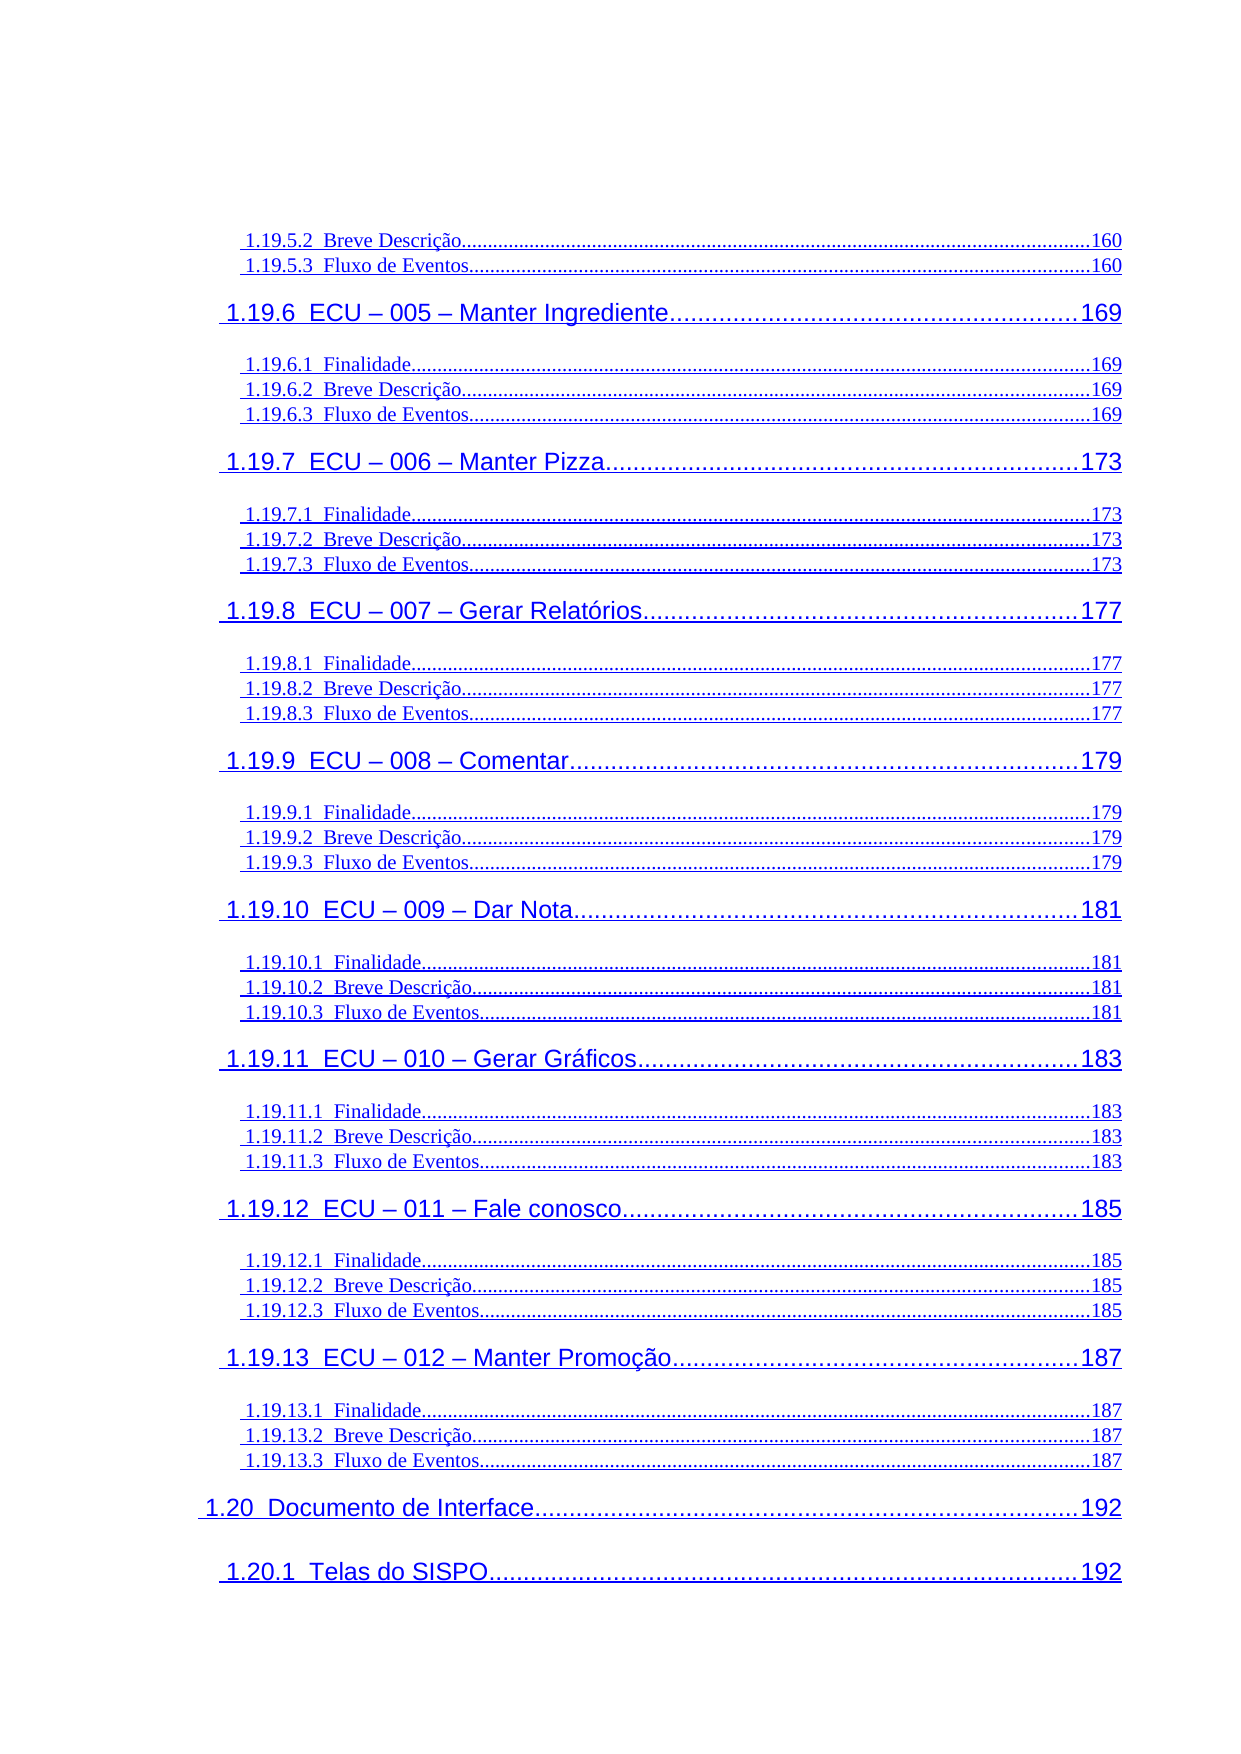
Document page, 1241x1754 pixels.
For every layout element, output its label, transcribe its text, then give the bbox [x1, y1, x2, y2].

text 1.19.11 ECU – 010 – Gerar Gráficos 183 [219, 1044, 1122, 1069]
text 1.19.6 ECU – 005 – Manter Ingrediente 169 [219, 298, 1122, 323]
text 1.19.5.3 Fluxo de Eventos 160 [240, 252, 1122, 274]
text 1.19.13.3 Fluxo de Eventos 187 [240, 1447, 1122, 1469]
text 1.19.10 ECU – 009 – Dar Nota 181 [219, 895, 1122, 920]
text 1.19.8 ECU – 007 – Gerar Relatórios 177 [219, 596, 1122, 621]
text 1.19.12.1 Finalidade 185 [240, 1247, 1122, 1269]
text 1.19.11.1 Finalidade 183 [240, 1098, 1122, 1120]
text 1.19.12 ECU – 011 – Fale conosco 185 [219, 1194, 1122, 1219]
text 1.19.8.1 Finalidade 177 [240, 650, 1122, 672]
text 1.19.12.3 Fluxo de Eventos 185 [240, 1297, 1122, 1319]
text 1.19.13 ECU – 012 – Manter Promoção 187 [219, 1343, 1122, 1368]
text 1.19.10.1 Finalidade 181 [240, 949, 1122, 970]
text 1.19.11.3 Fluxo de Eventos 183 [240, 1148, 1122, 1170]
text 1.19.6.3 Fluxo de Eventos 169 [240, 401, 1122, 423]
text 1.19.7.3 Fluxo de Eventos 173 [240, 551, 1122, 572]
text 1.19.13.1 Finalidade 187 [240, 1397, 1122, 1419]
text 1.19.6.2 Breve Descrição 169 [240, 376, 1122, 398]
text 1.19.10.2 Breve Descrição 181 [240, 974, 1122, 995]
text 1.19.12.2 Breve Descrição 185 [240, 1272, 1122, 1294]
text 1.19.8.3 Fluxo de Eventos 177 [240, 700, 1122, 722]
text 1.19.7.2 Breve Descrição 173 [240, 526, 1122, 547]
text 1.19.10.3 Fluxo de Eventos 181 [240, 999, 1122, 1020]
text 1.19.7.1 Finalidade 173 [240, 501, 1122, 522]
text 1.19.9 ECU – 008 – Comentar 179 [219, 746, 1122, 771]
text 1.19.9.1 Finalidade 179 [240, 799, 1122, 821]
text 1.19.9.2 Breve Descrição 179 [240, 824, 1122, 846]
text 1.19.11.2 Breve Descrição 183 [240, 1123, 1122, 1145]
text 1.19.5.2 Breve Descrição 160 [240, 227, 1122, 249]
text 1.20 Documento de Interface 192 [198, 1493, 1122, 1518]
text 1.19.8.2 Breve Descrição 177 [240, 675, 1122, 697]
text 1.20.1 Telas do SISPO 192 [219, 1557, 1122, 1581]
text 1.19.9.3 Fluxo de Eventos 179 [240, 849, 1122, 871]
text 1.19.13.2 Breve Descrição 187 [240, 1422, 1122, 1444]
text 1.19.6.1 Finalidade 169 [240, 351, 1122, 373]
text 1.19.7 ECU – 006 – Manter Pizza 173 [219, 447, 1122, 472]
